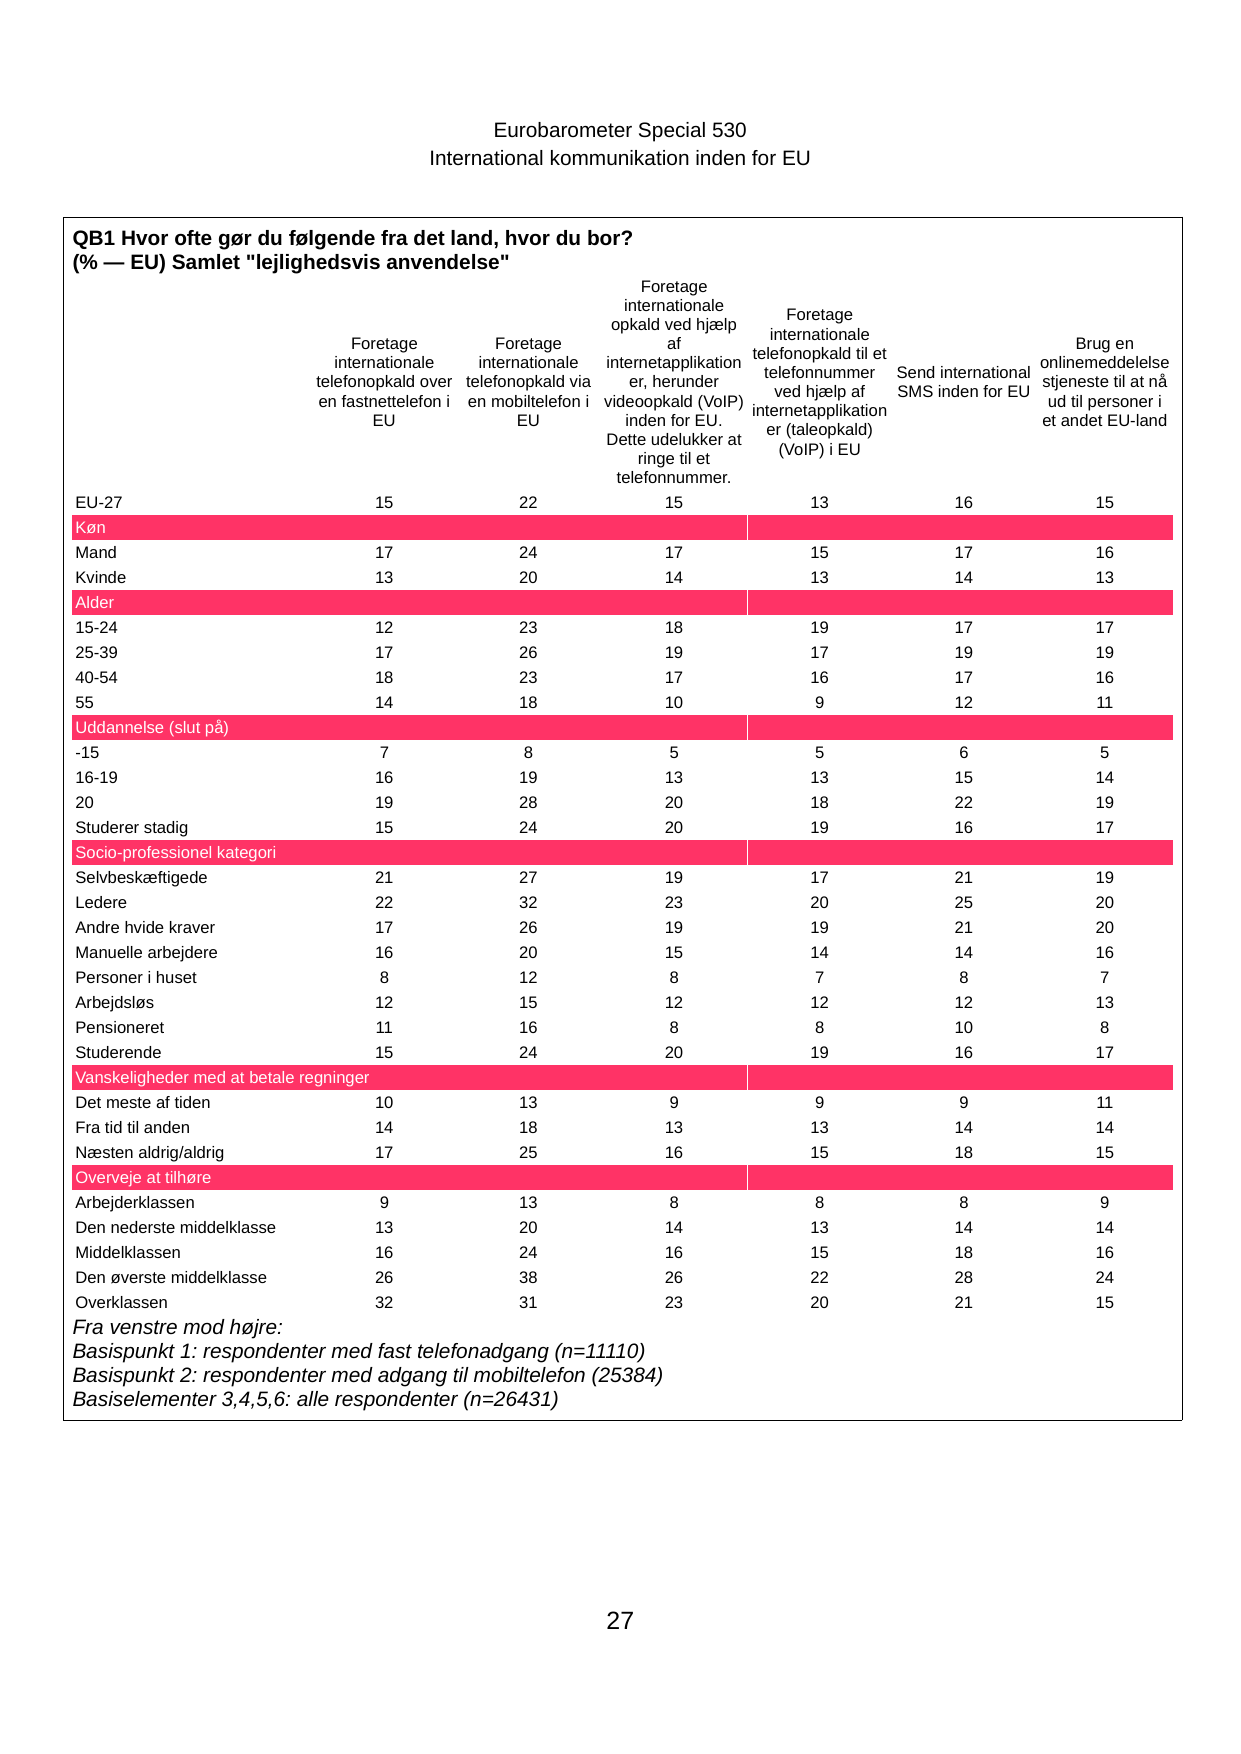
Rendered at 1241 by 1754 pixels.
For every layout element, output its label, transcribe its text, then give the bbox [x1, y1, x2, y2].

table_header [72, 274, 312, 490]
table_cell Vanskeligheder med at betale regninger [72, 1065, 600, 1090]
table_cell 15 [748, 1140, 892, 1165]
table_cell 16 [312, 940, 456, 965]
table_cell 19 [1036, 865, 1173, 890]
table_cell 24 [1036, 1265, 1173, 1290]
table_cell 16 [600, 1240, 747, 1265]
table_cell 24 [456, 815, 600, 840]
table_cell 7 [312, 740, 456, 765]
table_cell 26 [600, 1265, 747, 1290]
table_cell 16 [748, 665, 892, 690]
table_cell 20 [1036, 915, 1173, 940]
table_cell 19 [600, 640, 747, 665]
table_cell 8 [892, 965, 1036, 990]
table_cell 23 [600, 1290, 747, 1315]
table_cell Arbejderklassen [72, 1190, 312, 1215]
table_cell Ledere [72, 890, 312, 915]
table_cell 24 [456, 540, 600, 565]
table_cell 17 [312, 915, 456, 940]
table_cell 19 [748, 815, 892, 840]
table_cell 12 [312, 990, 456, 1015]
table_cell [748, 1065, 892, 1090]
table_cell 18 [748, 790, 892, 815]
table_cell [1036, 840, 1173, 865]
table_cell 12 [748, 990, 892, 1015]
table_cell 17 [748, 640, 892, 665]
table_cell Mand [72, 540, 312, 565]
table_cell 14 [892, 1115, 1036, 1140]
table_cell [600, 1065, 747, 1090]
table_cell 13 [312, 565, 456, 590]
table_cell 14 [312, 690, 456, 715]
table_cell [1036, 1165, 1173, 1190]
table_cell [600, 715, 747, 740]
table_cell 17 [1036, 615, 1173, 640]
table_cell Studerende [72, 1040, 312, 1065]
table_cell Studerer stadig [72, 815, 312, 840]
table_cell 14 [892, 1215, 1036, 1240]
table_cell 15 [312, 815, 456, 840]
table_cell 20 [456, 1215, 600, 1240]
table_cell [600, 840, 747, 865]
table_cell 14 [312, 1115, 456, 1140]
table_cell 20 [1036, 890, 1173, 915]
table_cell 8 [600, 1015, 747, 1040]
table_cell 14 [892, 940, 1036, 965]
table_cell 8 [1036, 1015, 1173, 1040]
table_cell 26 [312, 1265, 456, 1290]
table_cell 17 [892, 615, 1036, 640]
table_cell 8 [892, 1190, 1036, 1215]
table_cell 13 [600, 1115, 747, 1140]
table_cell 16 [1036, 665, 1173, 690]
table_cell 12 [312, 615, 456, 640]
table_cell [1036, 715, 1173, 740]
table_cell 6 [892, 740, 1036, 765]
table_cell 40-54 [72, 665, 312, 690]
table_cell 20 [748, 1290, 892, 1315]
table_cell 19 [1036, 640, 1173, 665]
table_cell 5 [748, 740, 892, 765]
table_cell Personer i huset [72, 965, 312, 990]
table_cell [892, 590, 1036, 615]
table_cell 7 [1036, 965, 1173, 990]
table_cell [1036, 515, 1173, 540]
table_cell 19 [748, 615, 892, 640]
table_cell 15 [748, 1240, 892, 1265]
table_cell 5 [600, 740, 747, 765]
table_cell [1036, 1065, 1173, 1090]
table_cell Alder [72, 590, 600, 615]
table_cell 14 [892, 565, 1036, 590]
table_cell [892, 1065, 1036, 1090]
table_cell 9 [600, 1090, 747, 1115]
table_cell 13 [748, 1115, 892, 1140]
table_cell 8 [600, 965, 747, 990]
table_cell 22 [312, 890, 456, 915]
table_cell 14 [1036, 1215, 1173, 1240]
table_cell 23 [600, 890, 747, 915]
table_cell 19 [456, 765, 600, 790]
table_cell 13 [748, 490, 892, 515]
table_cell [600, 515, 747, 540]
table_cell 8 [312, 965, 456, 990]
table_cell 15-24 [72, 615, 312, 640]
table_header Brug en onlinemeddelelsestjeneste til at nå ud til personer i et andet EU-land [1036, 274, 1173, 490]
table_cell 16 [892, 1040, 1036, 1065]
table_cell [748, 715, 892, 740]
table_cell 15 [600, 940, 747, 965]
table_cell 19 [600, 915, 747, 940]
table_cell 20 [600, 1040, 747, 1065]
table_cell 14 [1036, 1115, 1173, 1140]
table_cell 17 [748, 865, 892, 890]
table_cell 22 [456, 490, 600, 515]
table_cell 19 [312, 790, 456, 815]
table_cell 15 [312, 490, 456, 515]
table_cell 9 [748, 690, 892, 715]
table_cell 15 [1036, 1290, 1173, 1315]
table_cell Overveje at tilhøre [72, 1165, 600, 1190]
table_cell 19 [748, 1040, 892, 1065]
table_cell 19 [892, 640, 1036, 665]
table_cell 17 [892, 540, 1036, 565]
table_cell Pensioneret [72, 1015, 312, 1040]
table_cell 25-39 [72, 640, 312, 665]
table_cell 12 [600, 990, 747, 1015]
table_cell 21 [892, 915, 1036, 940]
table_cell [892, 515, 1036, 540]
table_cell 9 [312, 1190, 456, 1215]
table_cell 19 [600, 865, 747, 890]
table_cell 24 [456, 1240, 600, 1265]
table_cell 22 [748, 1265, 892, 1290]
table_cell 8 [748, 1015, 892, 1040]
table_cell 13 [1036, 565, 1173, 590]
table_cell 13 [748, 765, 892, 790]
table_cell 21 [892, 865, 1036, 890]
text (% — EU) Samlet "lejlighedsvis anvendelse" [72, 249, 1173, 273]
text Fra venstre mod højre: [72, 1315, 1173, 1339]
table_cell 8 [600, 1190, 747, 1215]
table_cell 13 [600, 765, 747, 790]
table_cell 16 [1036, 540, 1173, 565]
table_cell 20 [72, 790, 312, 815]
table_cell 10 [312, 1090, 456, 1115]
table_cell Det meste af tiden [72, 1090, 312, 1115]
table_cell 55 [72, 690, 312, 715]
table_cell 9 [892, 1090, 1036, 1115]
table_cell Overklassen [72, 1290, 312, 1315]
table_cell 18 [456, 690, 600, 715]
table_cell [892, 840, 1036, 865]
table_cell Manuelle arbejdere [72, 940, 312, 965]
table_cell 17 [312, 640, 456, 665]
table_cell 15 [892, 765, 1036, 790]
table_cell [748, 590, 892, 615]
table_cell 16 [312, 765, 456, 790]
table_cell [892, 715, 1036, 740]
table_cell [748, 1165, 892, 1190]
table_cell 32 [456, 890, 600, 915]
table_cell 13 [456, 1090, 600, 1115]
table_cell 15 [456, 990, 600, 1015]
table_cell 23 [456, 665, 600, 690]
text QB1 Hvor ofte gør du følgende fra det land, hvor du bor? [72, 226, 1173, 249]
table_cell 21 [892, 1290, 1036, 1315]
table_cell 16 [892, 490, 1036, 515]
table_cell 9 [1036, 1190, 1173, 1215]
table_cell 31 [456, 1290, 600, 1315]
table_cell EU-27 [72, 490, 312, 515]
table_cell 11 [1036, 690, 1173, 715]
table_cell [600, 1165, 747, 1190]
table_cell 19 [748, 915, 892, 940]
table_cell 18 [312, 665, 456, 690]
table_cell 17 [892, 665, 1036, 690]
table_header Foretage internationale opkald ved hjælp af internetapplikationer, herunder videoopkald (VoIP) inden for EU. Dette udelukker at ringe til et telefonnummer. [600, 274, 747, 490]
table_cell Næsten aldrig/aldrig [72, 1140, 312, 1165]
table_cell -15 [72, 740, 312, 765]
text Basispunkt 2: respondenter med adgang til mobiltelefon (25384) [72, 1363, 1173, 1387]
table_cell Andre hvide kraver [72, 915, 312, 940]
table_cell 26 [456, 915, 600, 940]
text Basiselementer 3,4,5,6: alle respondenter (n=26431) [72, 1387, 1173, 1411]
table_cell 26 [456, 640, 600, 665]
table_cell 13 [312, 1215, 456, 1240]
table_cell 9 [748, 1090, 892, 1115]
table_cell 18 [892, 1240, 1036, 1265]
table_cell 27 [456, 865, 600, 890]
table_cell [600, 590, 747, 615]
table_cell 12 [892, 990, 1036, 1015]
table_cell 11 [312, 1015, 456, 1040]
table_cell 11 [1036, 1090, 1173, 1115]
table_cell 15 [1036, 490, 1173, 515]
table_cell Arbejdsløs [72, 990, 312, 1015]
table_cell 14 [748, 940, 892, 965]
table_cell Den øverste middelklasse [72, 1265, 312, 1290]
table_cell 17 [1036, 815, 1173, 840]
table_cell 23 [456, 615, 600, 640]
table_cell 14 [600, 565, 747, 590]
table_cell 28 [892, 1265, 1036, 1290]
table_cell 16-19 [72, 765, 312, 790]
table_cell Kvinde [72, 565, 312, 590]
table_cell 18 [600, 615, 747, 640]
table_cell 13 [748, 565, 892, 590]
table_cell 20 [748, 890, 892, 915]
table_cell 17 [600, 665, 747, 690]
table_cell 15 [600, 490, 747, 515]
table_cell 25 [456, 1140, 600, 1165]
table_cell 20 [456, 940, 600, 965]
table_cell 20 [600, 790, 747, 815]
table_cell 32 [312, 1290, 456, 1315]
table_cell Socio-professionel kategori [72, 840, 600, 865]
table_cell 16 [892, 815, 1036, 840]
table_cell Uddannelse (slut på) [72, 715, 600, 740]
table_cell Fra tid til anden [72, 1115, 312, 1140]
table_cell 18 [456, 1115, 600, 1140]
table_cell 12 [892, 690, 1036, 715]
table_cell 17 [312, 540, 456, 565]
table_cell 16 [600, 1140, 747, 1165]
table_header Foretage internationale telefonopkald over en fastnettelefon i EU [312, 274, 456, 490]
table_cell 22 [892, 790, 1036, 815]
table_cell 25 [892, 890, 1036, 915]
table_cell 13 [748, 1215, 892, 1240]
table_header Send international SMS inden for EU [892, 274, 1036, 490]
table_cell 17 [600, 540, 747, 565]
table_cell 16 [1036, 1240, 1173, 1265]
table_cell 14 [1036, 765, 1173, 790]
table_cell 21 [312, 865, 456, 890]
table_cell 18 [892, 1140, 1036, 1165]
table_cell 15 [748, 540, 892, 565]
table_cell 5 [1036, 740, 1173, 765]
table_cell 20 [456, 565, 600, 590]
table_cell 24 [456, 1040, 600, 1065]
table_cell 20 [600, 815, 747, 840]
table_cell 16 [312, 1240, 456, 1265]
table_cell [1036, 590, 1173, 615]
text Basispunkt 1: respondenter med fast telefonadgang (n=11110) [72, 1339, 1173, 1363]
table_cell 8 [748, 1190, 892, 1215]
table_cell 8 [456, 740, 600, 765]
table_cell Middelklassen [72, 1240, 312, 1265]
table_cell 16 [456, 1015, 600, 1040]
table_cell 10 [892, 1015, 1036, 1040]
table_cell 10 [600, 690, 747, 715]
table_cell Selvbeskæftigede [72, 865, 312, 890]
table_cell 38 [456, 1265, 600, 1290]
table_cell [748, 840, 892, 865]
table_cell Køn [72, 515, 600, 540]
table_cell [892, 1165, 1036, 1190]
table_cell 15 [312, 1040, 456, 1065]
table_header Foretage internationale telefonopkald til et telefonnummer ved hjælp af internetapplikationer (taleopkald) (VoIP) i EU [748, 274, 892, 490]
table_cell 16 [1036, 940, 1173, 965]
table_cell Den nederste middelklasse [72, 1215, 312, 1240]
table_cell 17 [1036, 1040, 1173, 1065]
table_cell 12 [456, 965, 600, 990]
table_cell 15 [1036, 1140, 1173, 1165]
table_cell [748, 515, 892, 540]
table_cell 17 [312, 1140, 456, 1165]
table_header Foretage internationale telefonopkald via en mobiltelefon i EU [456, 274, 600, 490]
table_cell 13 [456, 1190, 600, 1215]
table_cell 7 [748, 965, 892, 990]
table_cell 19 [1036, 790, 1173, 815]
table_cell 28 [456, 790, 600, 815]
table_cell 13 [1036, 990, 1173, 1015]
table_cell 14 [600, 1215, 747, 1240]
